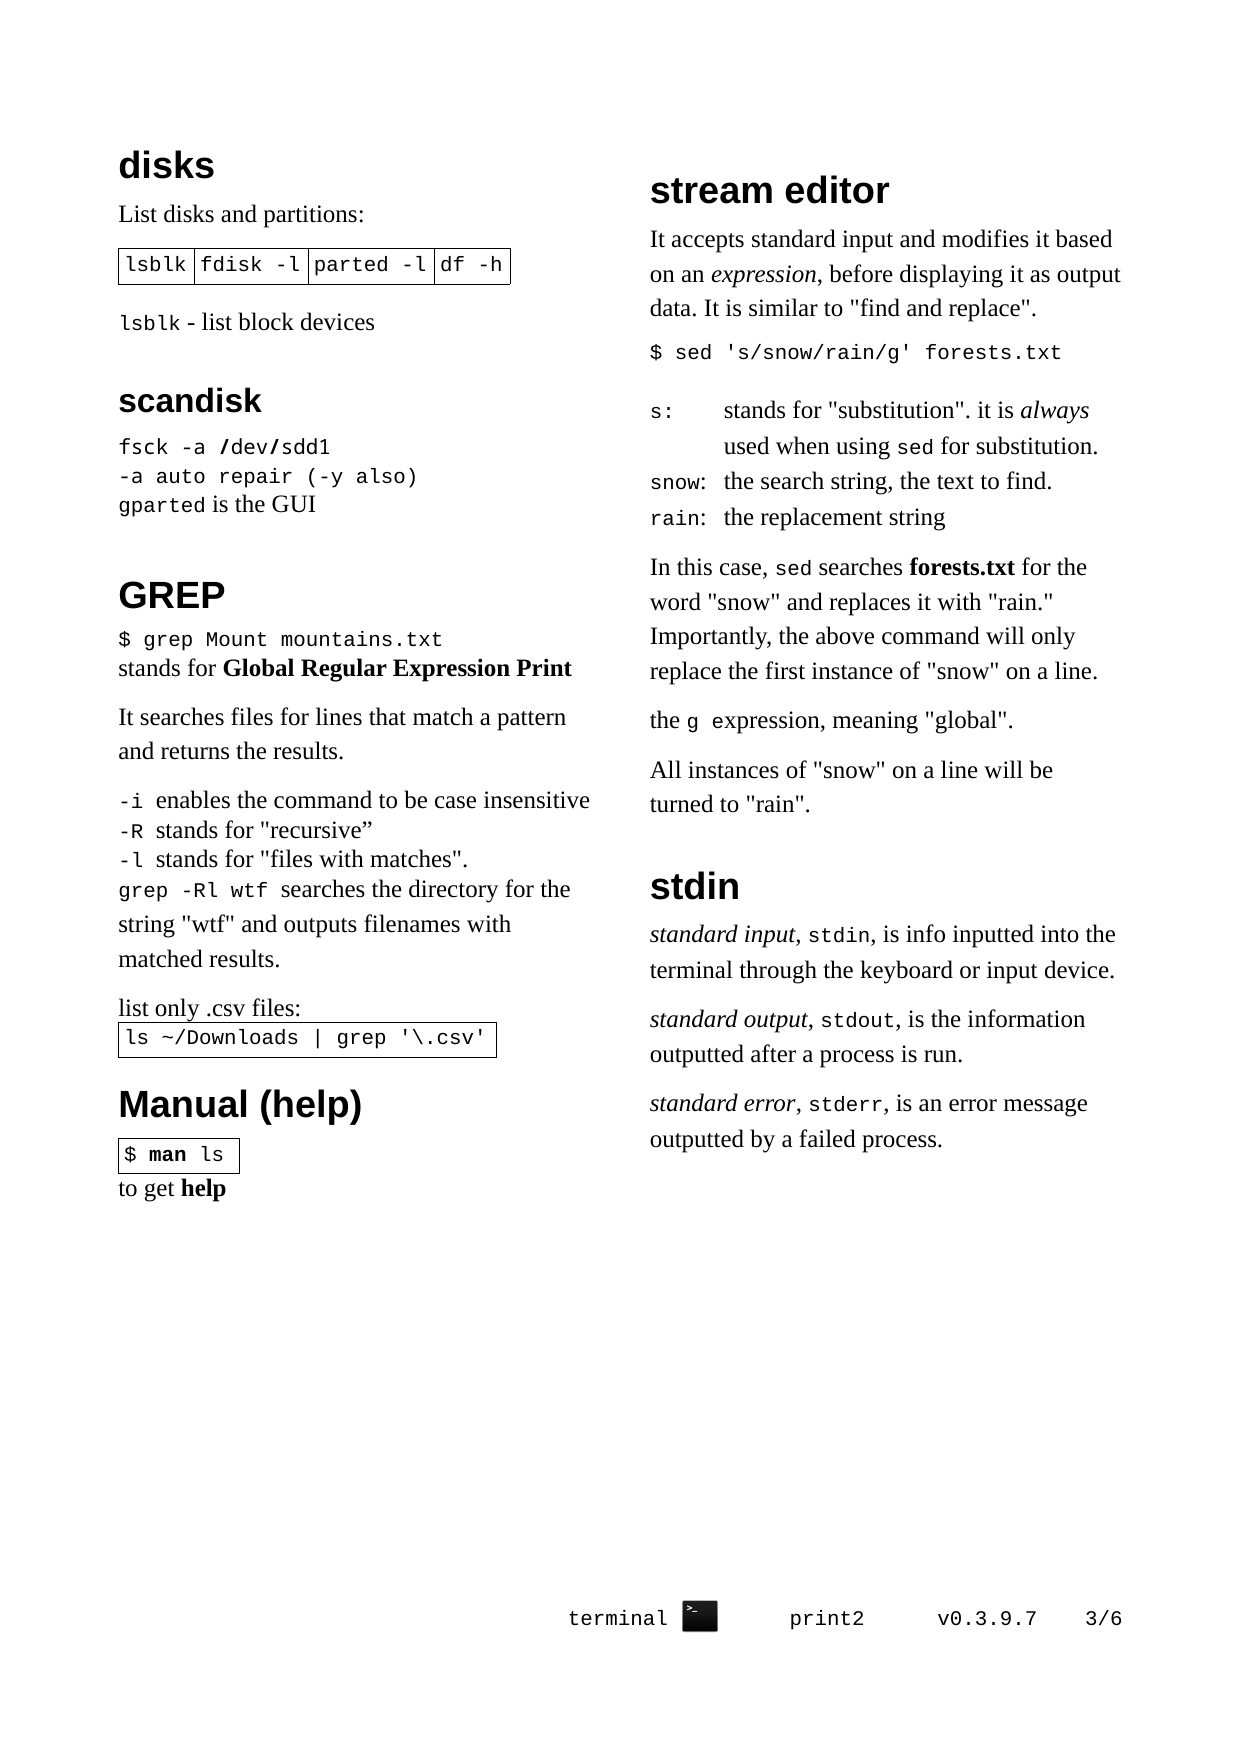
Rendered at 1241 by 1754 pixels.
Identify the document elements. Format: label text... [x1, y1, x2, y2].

text It searches files for lines that match a pattern and returns the results. [118, 702, 591, 765]
text to get help [118, 1173, 591, 1202]
table_header parted -l [309, 249, 434, 283]
picture [680, 1596, 720, 1636]
text In this case, sed searches forests.txt for the word "snow" and replaces it with "rain." Importantly, the above command will only replace the first instance of "snow" on a line. [649, 552, 1122, 684]
text -R stands for "recursive” [118, 815, 591, 844]
text It accepts standard input and modifies it based on an expression, before displaying it as output data. It is similar to "find and replace". [649, 224, 1122, 322]
text -l stands for "files with matches". [118, 844, 591, 874]
text standard error, stderr, is an error message outputted by a failed process. [649, 1088, 1122, 1152]
table_header $ man ls [119, 1139, 239, 1173]
text $ sed 's/snow/rain/g' forests.txt [649, 342, 1122, 366]
text lsblk - list block devices [118, 307, 591, 337]
text gparted is the GUI [118, 489, 591, 519]
text -i enables the command to be case insensitive [118, 785, 591, 815]
table_header lsblk [119, 249, 194, 283]
text standard output, stdout, is the information outputted after a process is run. [649, 1004, 1122, 1068]
table_header fdisk -l [195, 249, 308, 283]
text the g expression, meaning "global". [649, 705, 1122, 734]
text -a auto repair (-y also) [118, 461, 591, 489]
subtitle scandisk [118, 381, 591, 420]
text list only .csv files: [118, 993, 591, 1022]
text s: stands for "substitution". it is always used when using sed for substitution. [649, 395, 1122, 460]
table_header ls ~/Downloads | grep '\.csv' [119, 1023, 496, 1057]
subtitle Manual (help) [118, 1082, 591, 1126]
table_header df -h [435, 249, 510, 283]
subtitle stream editor [649, 168, 1122, 212]
text rain: the replacement string [649, 502, 1122, 531]
subtitle disks [118, 143, 591, 187]
text stands for Global Regular Expression Print [118, 653, 591, 681]
text All instances of "snow" on a line will be turned to "rain". [649, 755, 1122, 818]
text standard input, stdin, is info inputted into the terminal through the keyboard or input device. [649, 919, 1122, 984]
subtitle GREP [118, 573, 591, 616]
text $ grep Mount mountains.txt [118, 629, 591, 653]
text grep -Rl wtf searches the directory for the string "wtf" and outputs filenames with matched results. [118, 874, 591, 972]
text fsck -a /dev/sdd1 [118, 432, 591, 461]
subtitle stdin [649, 863, 1122, 907]
text snow: the search string, the text to find. [649, 466, 1122, 496]
text List disks and partitions: [118, 199, 591, 228]
